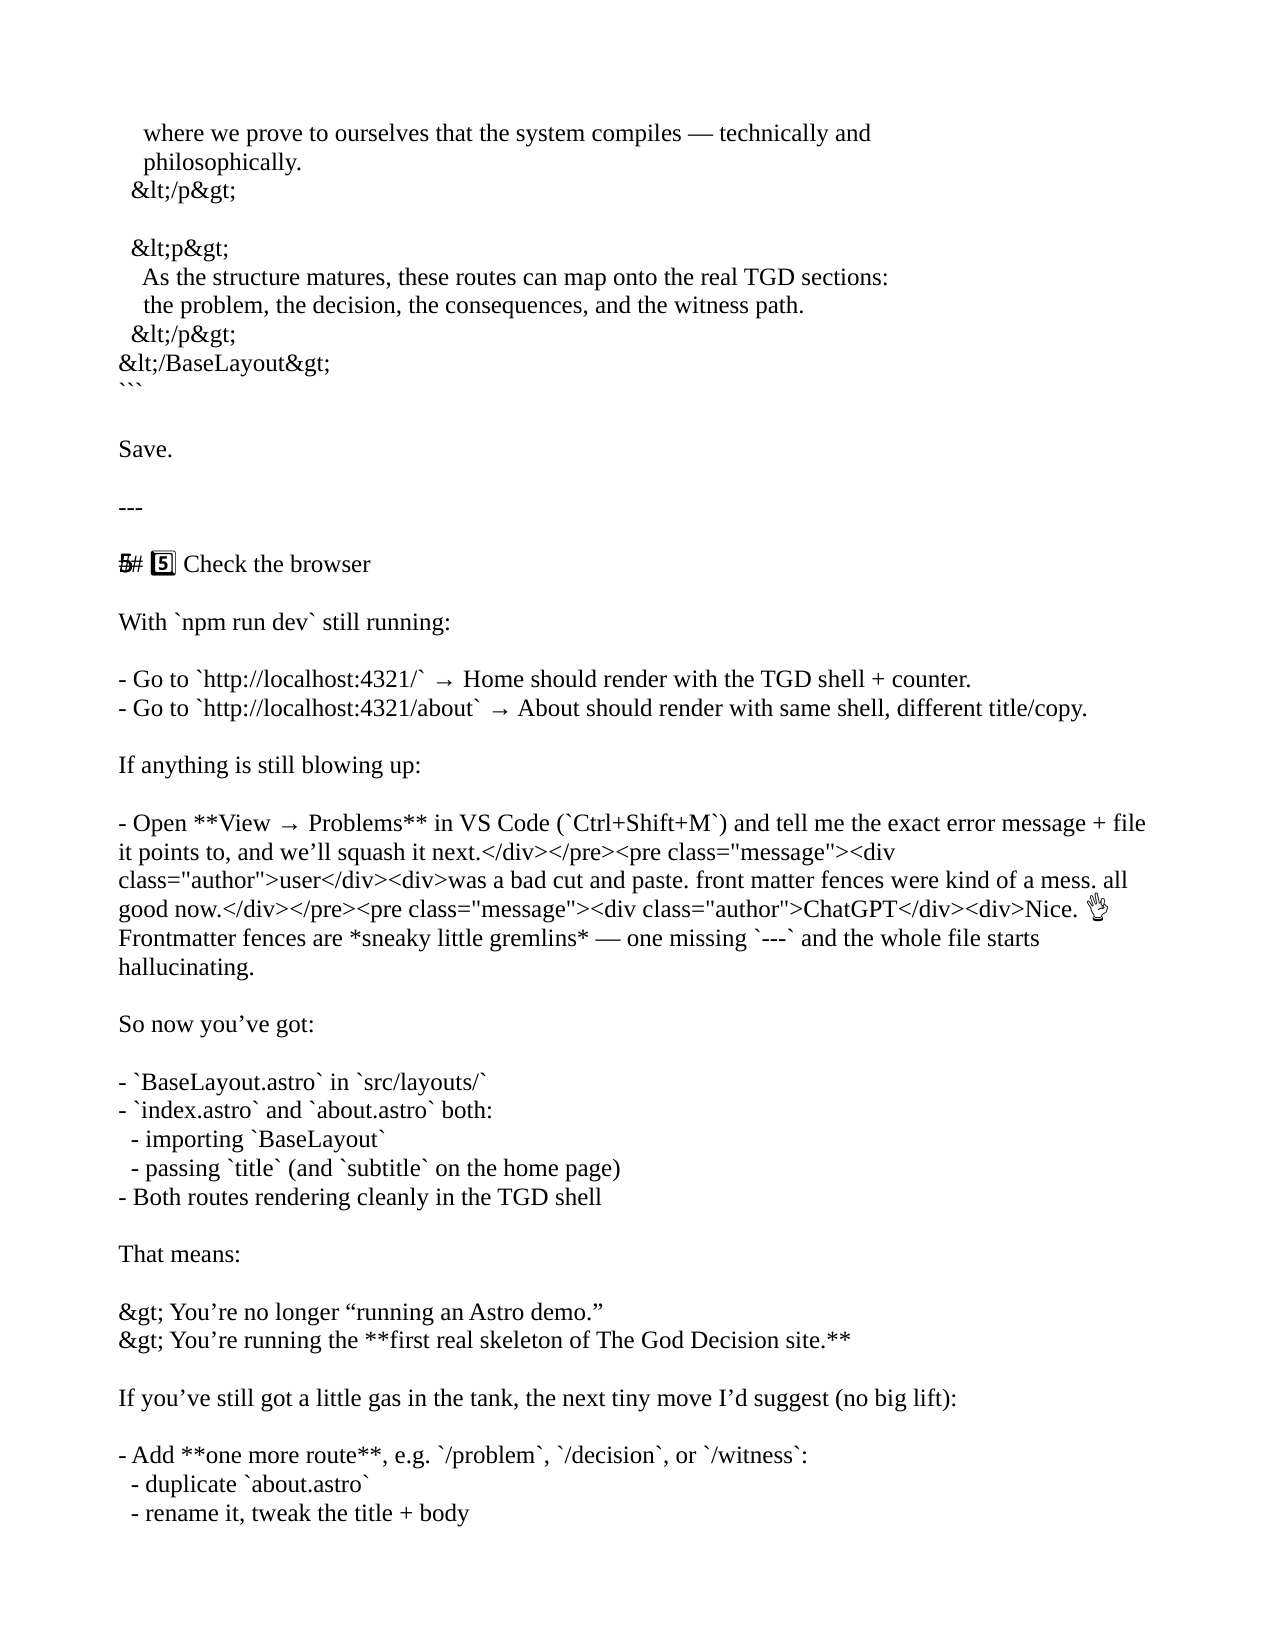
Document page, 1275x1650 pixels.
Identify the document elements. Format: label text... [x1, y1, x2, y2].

text - Add **one more route**, e.g. `/problem`, `/decision`, or `/witness`: [118, 1441, 1157, 1469]
text Frontmatter fences are *sneaky little gremlins* — one missing `---` and the whole file starts hallucinating. [118, 923, 1157, 981]
text &lt;/p&gt; [118, 176, 1157, 204]
text As the structure matures, these routes can map onto the real TGD sections: [118, 262, 1157, 291]
text &gt; You’re running the **first real skeleton of The God Decision site.** [118, 1326, 1157, 1354]
text If you’ve still got a little gas in the tank, the next tiny move I’d suggest (no big lift): [118, 1383, 1157, 1412]
text - duplicate `about.astro` [118, 1469, 1157, 1498]
text where we prove to ourselves that the system compiles — technically and [118, 118, 1157, 147]
text --- [118, 492, 1157, 521]
text That means: [118, 1239, 1157, 1268]
text - passing `title` (and `subtitle` on the home page) [118, 1153, 1157, 1182]
text If anything is still blowing up: [118, 751, 1157, 779]
text the problem, the decision, the consequences, and the witness path. [118, 291, 1157, 319]
text &lt;p&gt; [118, 233, 1157, 262]
text &lt;/BaseLayout&gt; [118, 348, 1157, 377]
text - Open **View → Problems** in VS Code (`Ctrl+Shift+M`) and tell me the exact error message + file it points to, and we’ll squash it next.</div></pre><pre class="message"><div class="author">user</div><div>was a bad cut and paste. front matter fences were kind of a mess. all good now.</div></pre><pre class="message"><div class="author">ChatGPT</div><div>Nice. 👌 [118, 808, 1157, 923]
text - Go to `http://localhost:4321/about` → About should render with same shell, different title/copy. [118, 693, 1157, 722]
text - `index.astro` and `about.astro` both: [118, 1096, 1157, 1124]
text - rename it, tweak the title + body [118, 1498, 1157, 1527]
text philosophically. [118, 147, 1157, 176]
text - Both routes rendering cleanly in the TGD shell [118, 1182, 1157, 1211]
text Save. [118, 434, 1157, 463]
text With `npm run dev` still running: [118, 607, 1157, 636]
text &gt; You’re no longer “running an Astro demo.” [118, 1297, 1157, 1326]
text - `BaseLayout.astro` in `src/layouts/` [118, 1067, 1157, 1096]
text ``` [118, 377, 1157, 406]
text - importing `BaseLayout` [118, 1124, 1157, 1153]
text ## 5️⃣ Check the browser [118, 549, 1157, 578]
text So now you’ve got: [118, 1009, 1157, 1038]
text &lt;/p&gt; [118, 319, 1157, 348]
text - Go to `http://localhost:4321/` → Home should render with the TGD shell + counter. [118, 664, 1157, 693]
